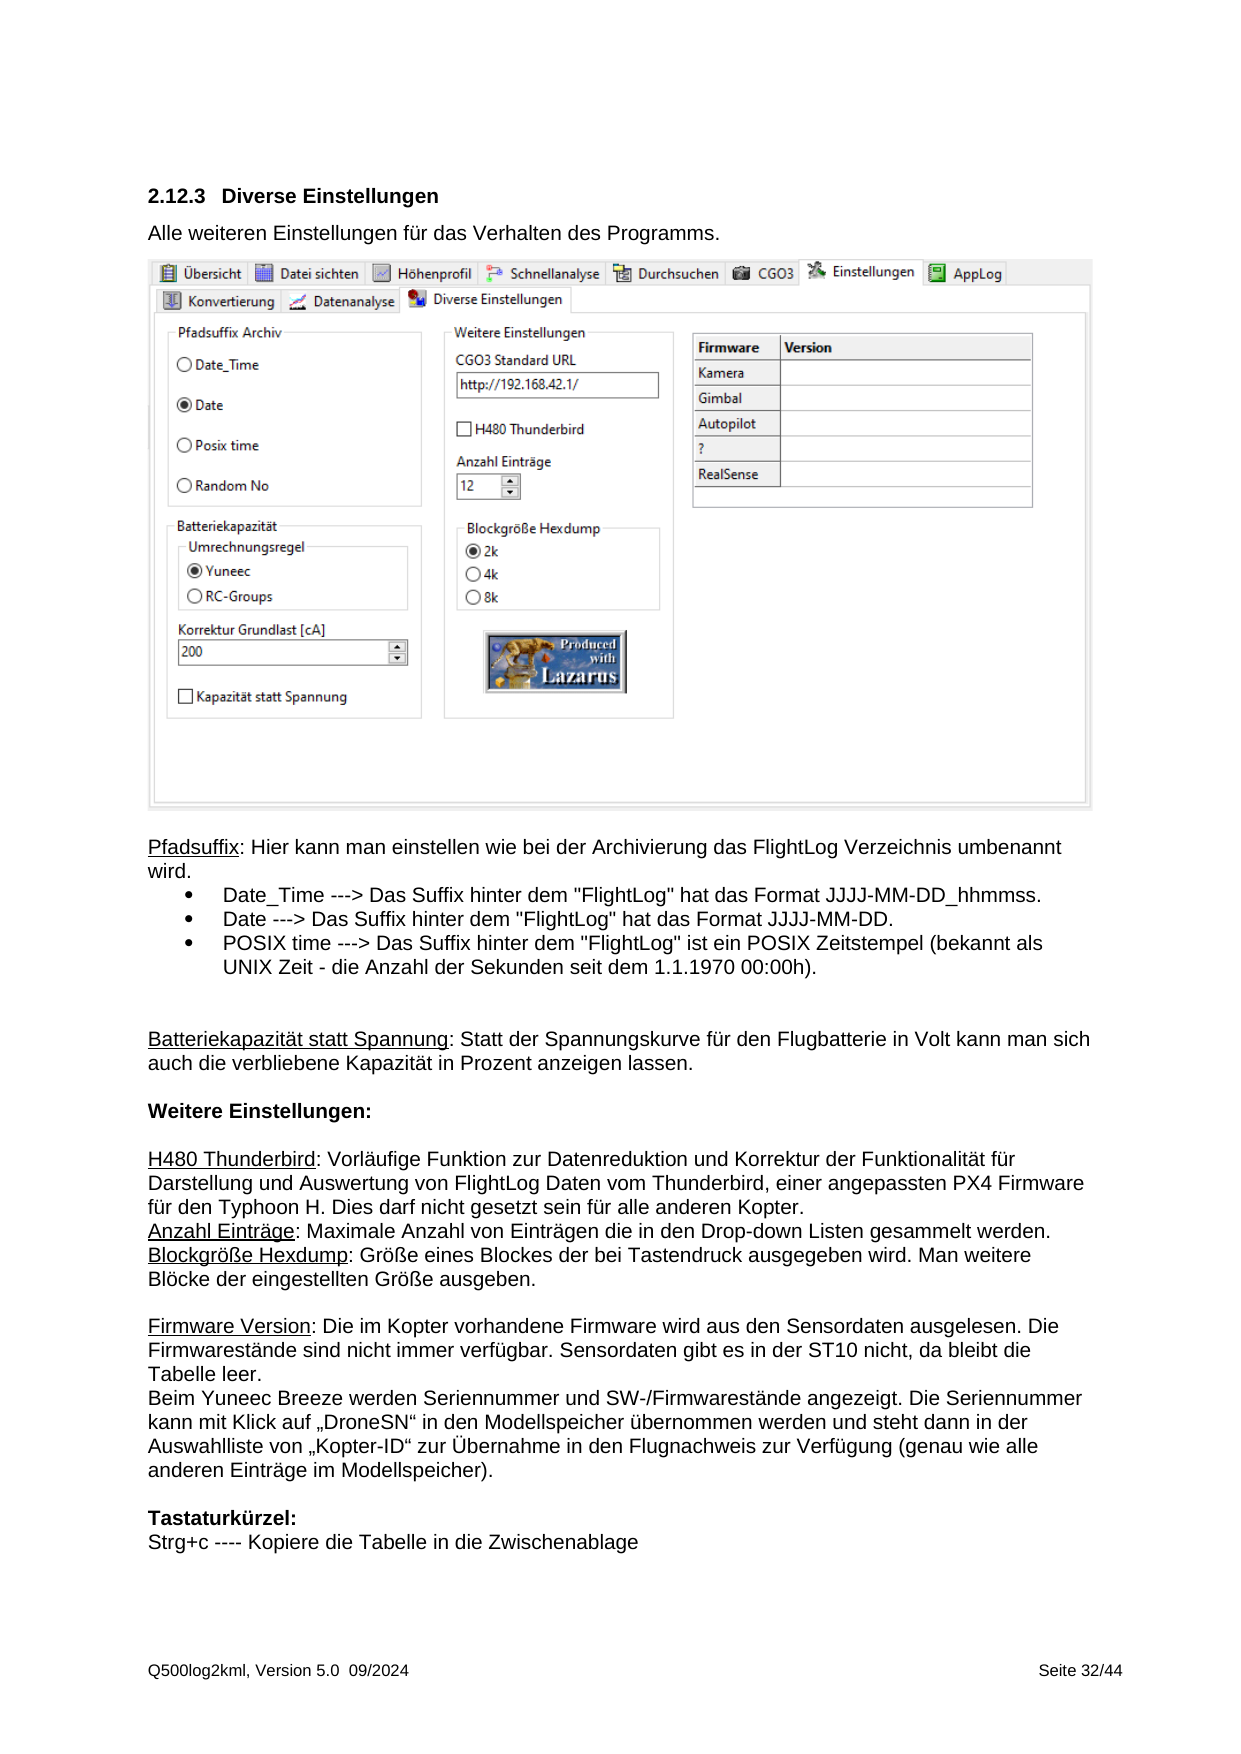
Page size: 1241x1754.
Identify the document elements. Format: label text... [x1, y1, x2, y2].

text Tastaturkürzel: [148, 1506, 1093, 1530]
list Date_Time ---> Das Suffix hinter dem "FlightLog" hat das Format JJJJ-MM-DD_hhmmss. [185, 883, 1093, 907]
text Pfadsuffix: Hier kann man einstellen wie bei der Archivierung das FlightLog Verzeichnis umbenannt wird. [148, 835, 1093, 883]
text Firmware Version: Die im Kopter vorhandene Firmware wird aus den Sensordaten ausgelesen. Die Firmwarestände sind nicht immer verfügbar. Sensordaten gibt es in der ST10 nicht, da bleibt die Tabelle leer. [148, 1314, 1093, 1386]
text H480 Thunderbird: Vorläufige Funktion zur Datenreduktion und Korrektur der Funktionalität für Darstellung und Auswertung von FlightLog Daten vom Thunderbird, einer angepassten PX4 Firmware für den Typhoon H. Dies darf nicht gesetzt sein für alle anderen Kopter. [148, 1147, 1093, 1218]
subtitle Diverse Einstellungen [148, 184, 1093, 208]
text Batteriekapazität statt Spannung: Statt der Spannungskurve für den Flugbatterie in Volt kann man sich auch die verbliebene Kapazität in Prozent anzeigen lassen. [148, 1027, 1093, 1075]
picture [147, 259, 1093, 811]
text Strg+c ---- Kopiere die Tabelle in die Zwischenablage [148, 1530, 1093, 1554]
text Alle weiteren Einstellungen für das Verhalten des Programms. [148, 221, 1093, 244]
text Beim Yuneec Breeze werden Seriennummer und SW-/Firmwarestände angezeigt. Die Seriennummer kann mit Klick auf „DroneSN“ in den Modellspeicher übernommen werden und steht dann in der Auswahlliste von „Kopter-ID“ zur Übernahme in den Flugnachweis zur Verfügung (genau wie alle anderen Einträge im Modellspeicher). [148, 1386, 1093, 1482]
text Anzahl Einträge: Maximale Anzahl von Einträgen die in den Drop-down Listen gesammelt werden. [148, 1218, 1093, 1242]
list Date ---> Das Suffix hinter dem "FlightLog" hat das Format JJJJ-MM-DD. [185, 907, 1093, 931]
text Blockgröße Hexdump: Größe eines Blockes der bei Tastendruck ausgegeben wird. Man weitere Blöcke der eingestellten Größe ausgeben. [148, 1242, 1093, 1290]
text Weitere Einstellungen: [148, 1099, 1093, 1123]
list POSIX time ---> Das Suffix hinter dem "FlightLog" ist ein POSIX Zeitstempel (bekannt als UNIX Zeit - die Anzahl der Sekunden seit dem 1.1.1970 00:00h). [185, 931, 1093, 979]
